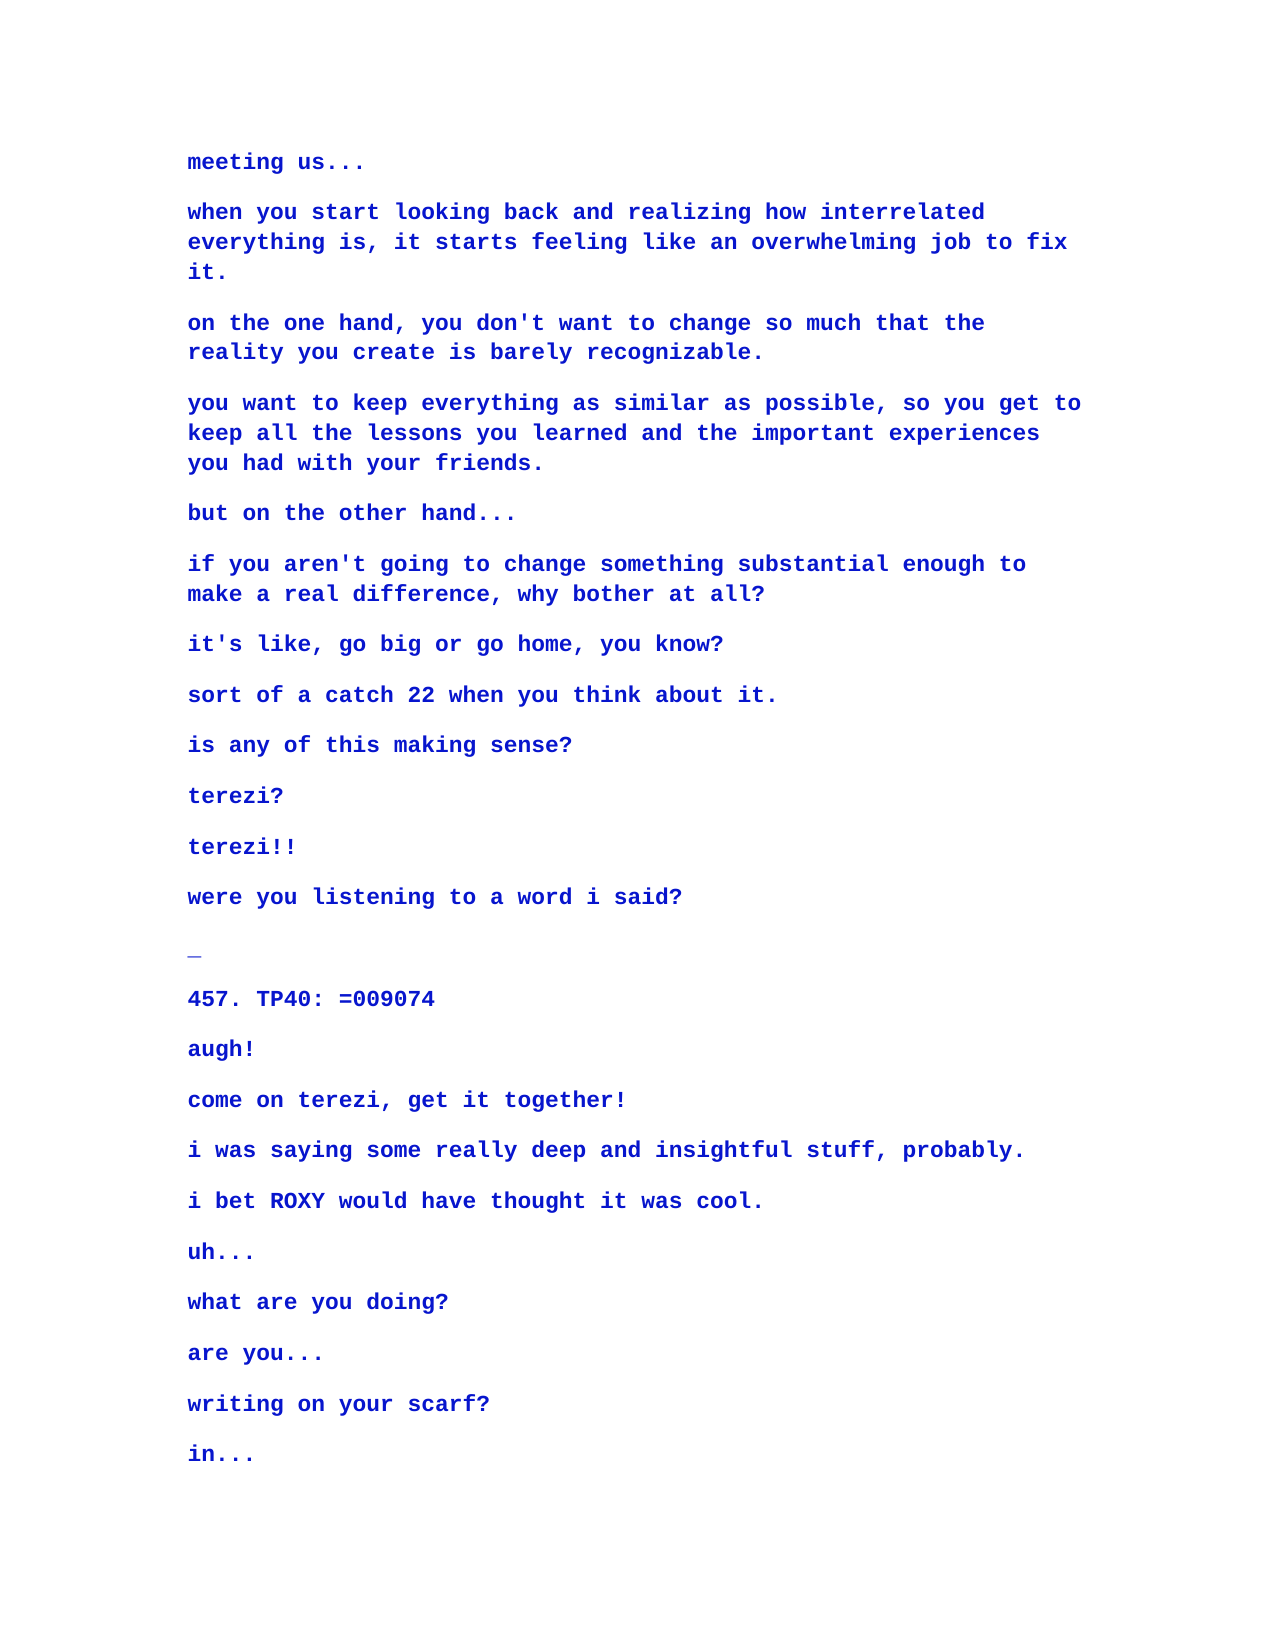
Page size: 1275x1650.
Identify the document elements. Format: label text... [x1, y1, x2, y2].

text meeting us... [187, 150, 1087, 176]
text terezi!! [187, 835, 1087, 861]
text when you start looking back and realizing how interrelated everything is, it starts feeling like an overwhelming job to fix it. [187, 201, 1087, 286]
text writing on your scarf? [187, 1392, 1087, 1418]
text i was saying some really deep and insightful stuff, probably. [187, 1139, 1087, 1165]
text i bet ROXY would have thought it was cool. [187, 1189, 1087, 1215]
text augh! [187, 1037, 1087, 1063]
text in... [187, 1442, 1087, 1468]
text on the one hand, you don't want to change so much that the reality you create is barely recognizable. [187, 311, 1087, 367]
text what are you doing? [187, 1291, 1087, 1317]
text sort of a catch 22 when you think about it. [187, 683, 1087, 709]
text if you aren't going to change something substantial enough to make a real difference, why bother at all? [187, 552, 1087, 608]
text _ [187, 936, 1087, 962]
text come on terezi, get it together! [187, 1088, 1087, 1114]
text but on the other hand... [187, 501, 1087, 527]
text uh... [187, 1240, 1087, 1266]
text is any of this making sense? [187, 734, 1087, 760]
text terezi? [187, 784, 1087, 810]
text you want to keep everything as similar as possible, so you get to keep all the lessons you learned and the important experiences you had with your friends. [187, 391, 1087, 477]
text are you... [187, 1341, 1087, 1367]
text it's like, go big or go home, you know? [187, 632, 1087, 658]
text were you listening to a word i said? [187, 886, 1087, 912]
text 457. TP40: =009074 [187, 987, 1087, 1013]
